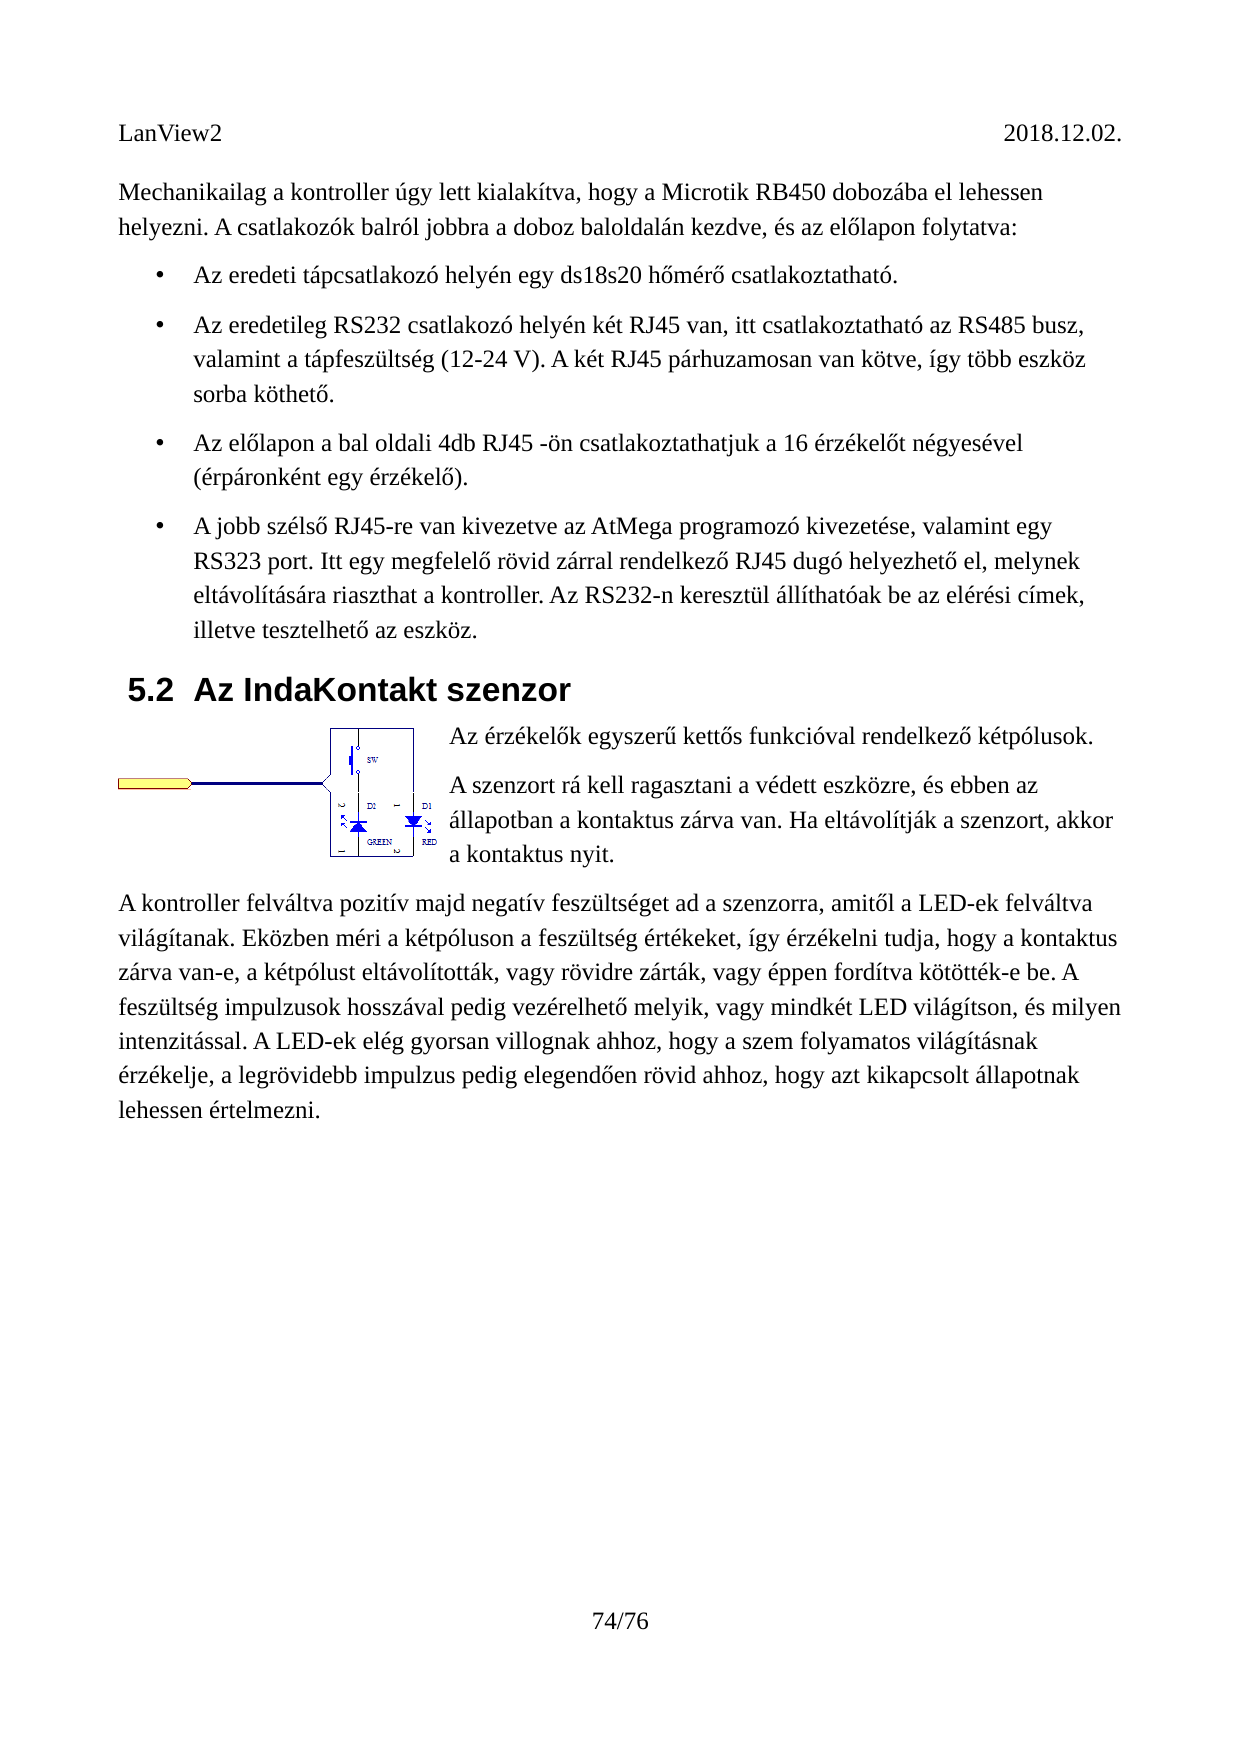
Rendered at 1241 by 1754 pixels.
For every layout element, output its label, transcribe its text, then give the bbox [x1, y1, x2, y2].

text Mechanikailag a kontroller úgy lett kialakítva, hogy a Microtik RB450 dobozába el lehessen helyezni. A csatlakozók balról jobbra a doboz baloldalán kezdve, és az előlapon folytatva: [118, 177, 1122, 240]
subtitle Az IndaKontakt szenzor [118, 670, 1122, 709]
text Az érzékelők egyszerű kettős funkcióval rendelkező kétpólusok. [118, 721, 1122, 750]
list Az eredeti tápcsatlakozó helyén egy ds18s20 hőmérő csatlakoztatható. [156, 261, 1122, 289]
text A szenzort rá kell ragasztani a védett eszközre, és ebben az állapotban a kontaktus zárva van. Ha eltávolítják a szenzort, akkor a kontaktus nyit. [447, 770, 1122, 868]
text A kontroller felváltva pozitív majd negatív feszültséget ad a szenzorra, amitől a LED-ek felváltva világítanak. Eközben méri a kétpóluson a feszültség értékeket, így érzékelni tudja, hogy a kontaktus zárva van-e, a kétpólust eltávolították, vagy rövidre zárták, vagy éppen fordítva kötötték-e be. A feszültség impulzusok hosszával pedig vezérelhető melyik, vagy mindkét LED világítson, és milyen intenzitással. A LED-ek elég gyorsan villognak ahhoz, hogy a szem folyamatos világításnak érzékelje, a legrövidebb impulzus pedig elegendően rövid ahhoz, hogy azt kikapcsolt állapotnak lehessen értelmezni. [118, 888, 1122, 1124]
list A jobb szélső RJ45-re van kivezetve az AtMega programozó kivezetése, valamint egy RS323 port. Itt egy megfelelő rövid zárral rendelkező RJ45 dugó helyezhető el, melynek eltávolítására riaszthat a kontroller. Az RS232-n keresztül állíthatóak be az elérési címek, illetve tesztelhető az eszköz. [156, 511, 1122, 643]
list Az eredetileg RS232 csatlakozó helyén két RJ45 van, itt csatlakoztatható az RS485 busz, valamint a tápfeszültség (12-24 V). A két RJ45 párhuzamosan van kötve, így több eszköz sorba köthető. [156, 310, 1122, 407]
list Az előlapon a bal oldali 4db RJ45 -ön csatlakoztathatjuk a 16 érzékelőt négyesével (érpáronként egy érzékelő). [156, 428, 1122, 491]
